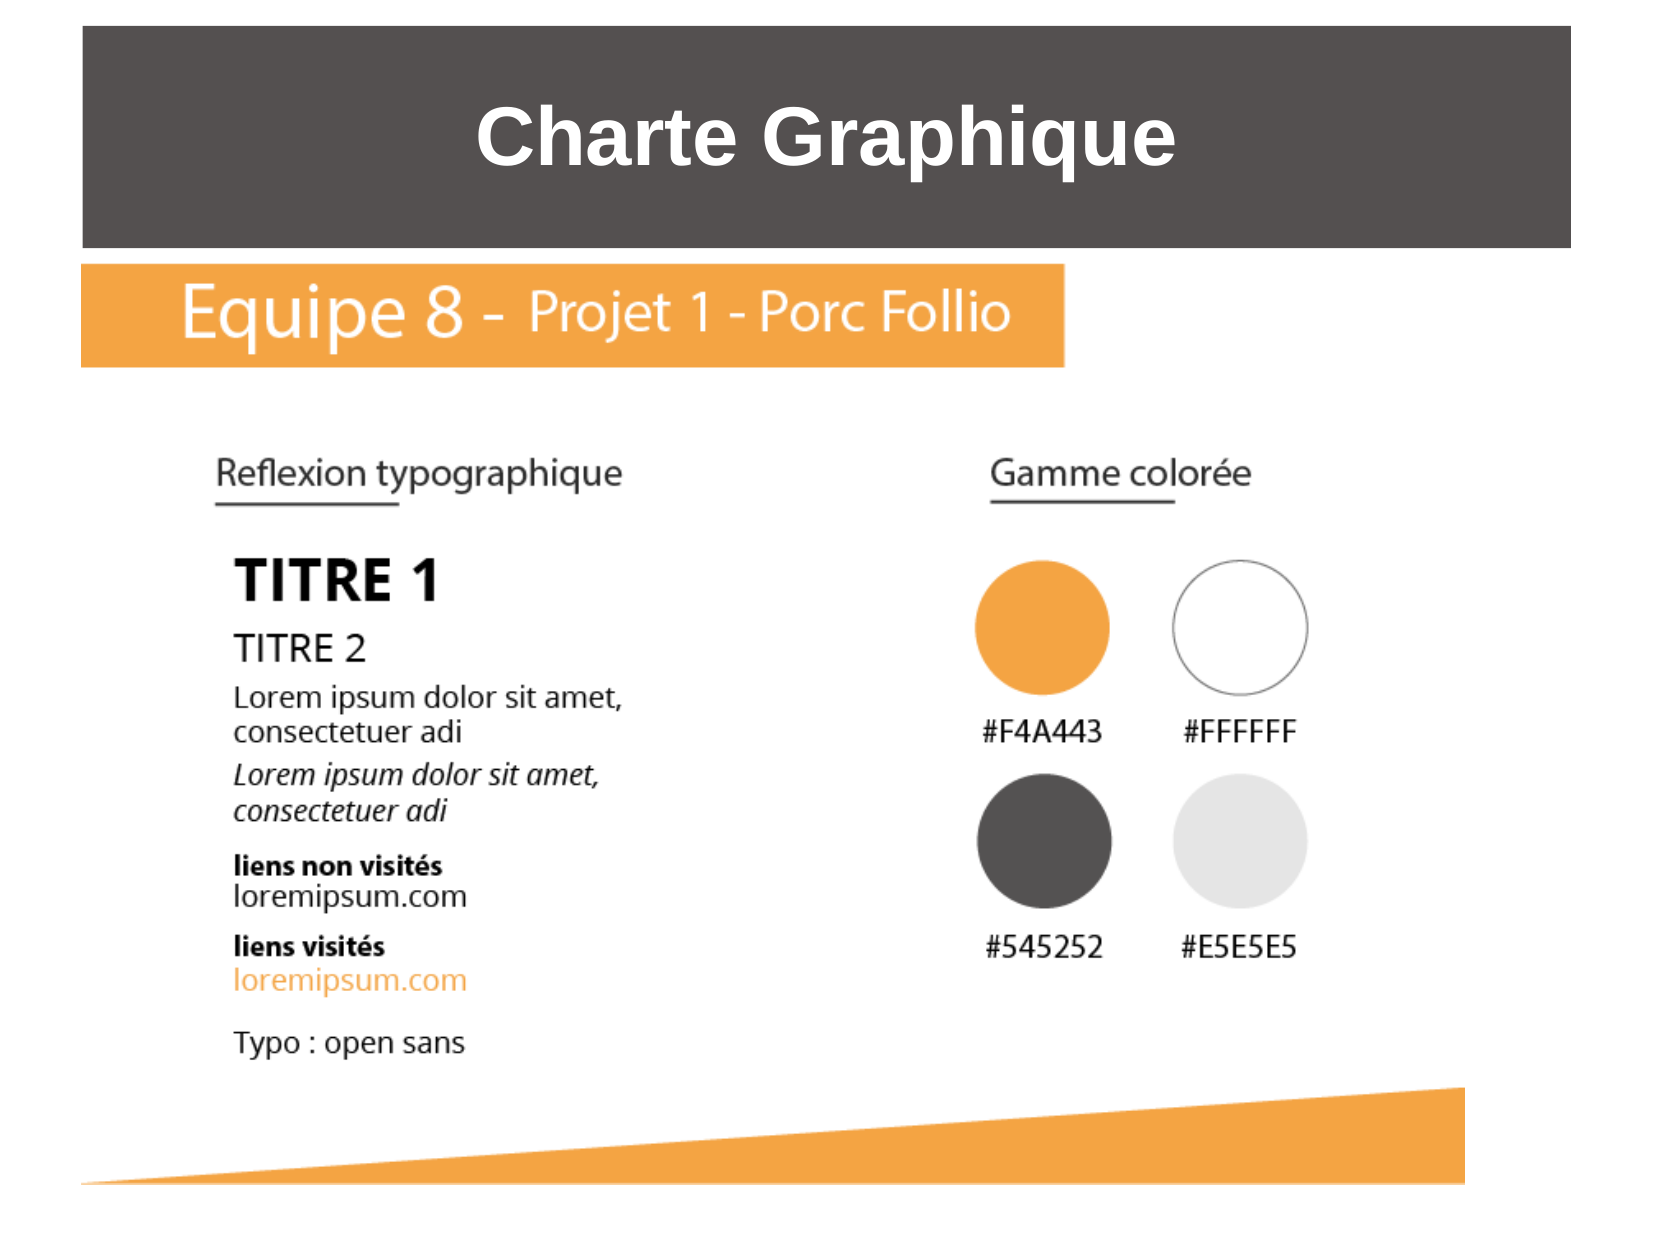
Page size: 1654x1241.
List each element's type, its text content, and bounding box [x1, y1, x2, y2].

title Charte Graphique [82, 25, 1571, 249]
picture [81, 205, 1465, 1185]
